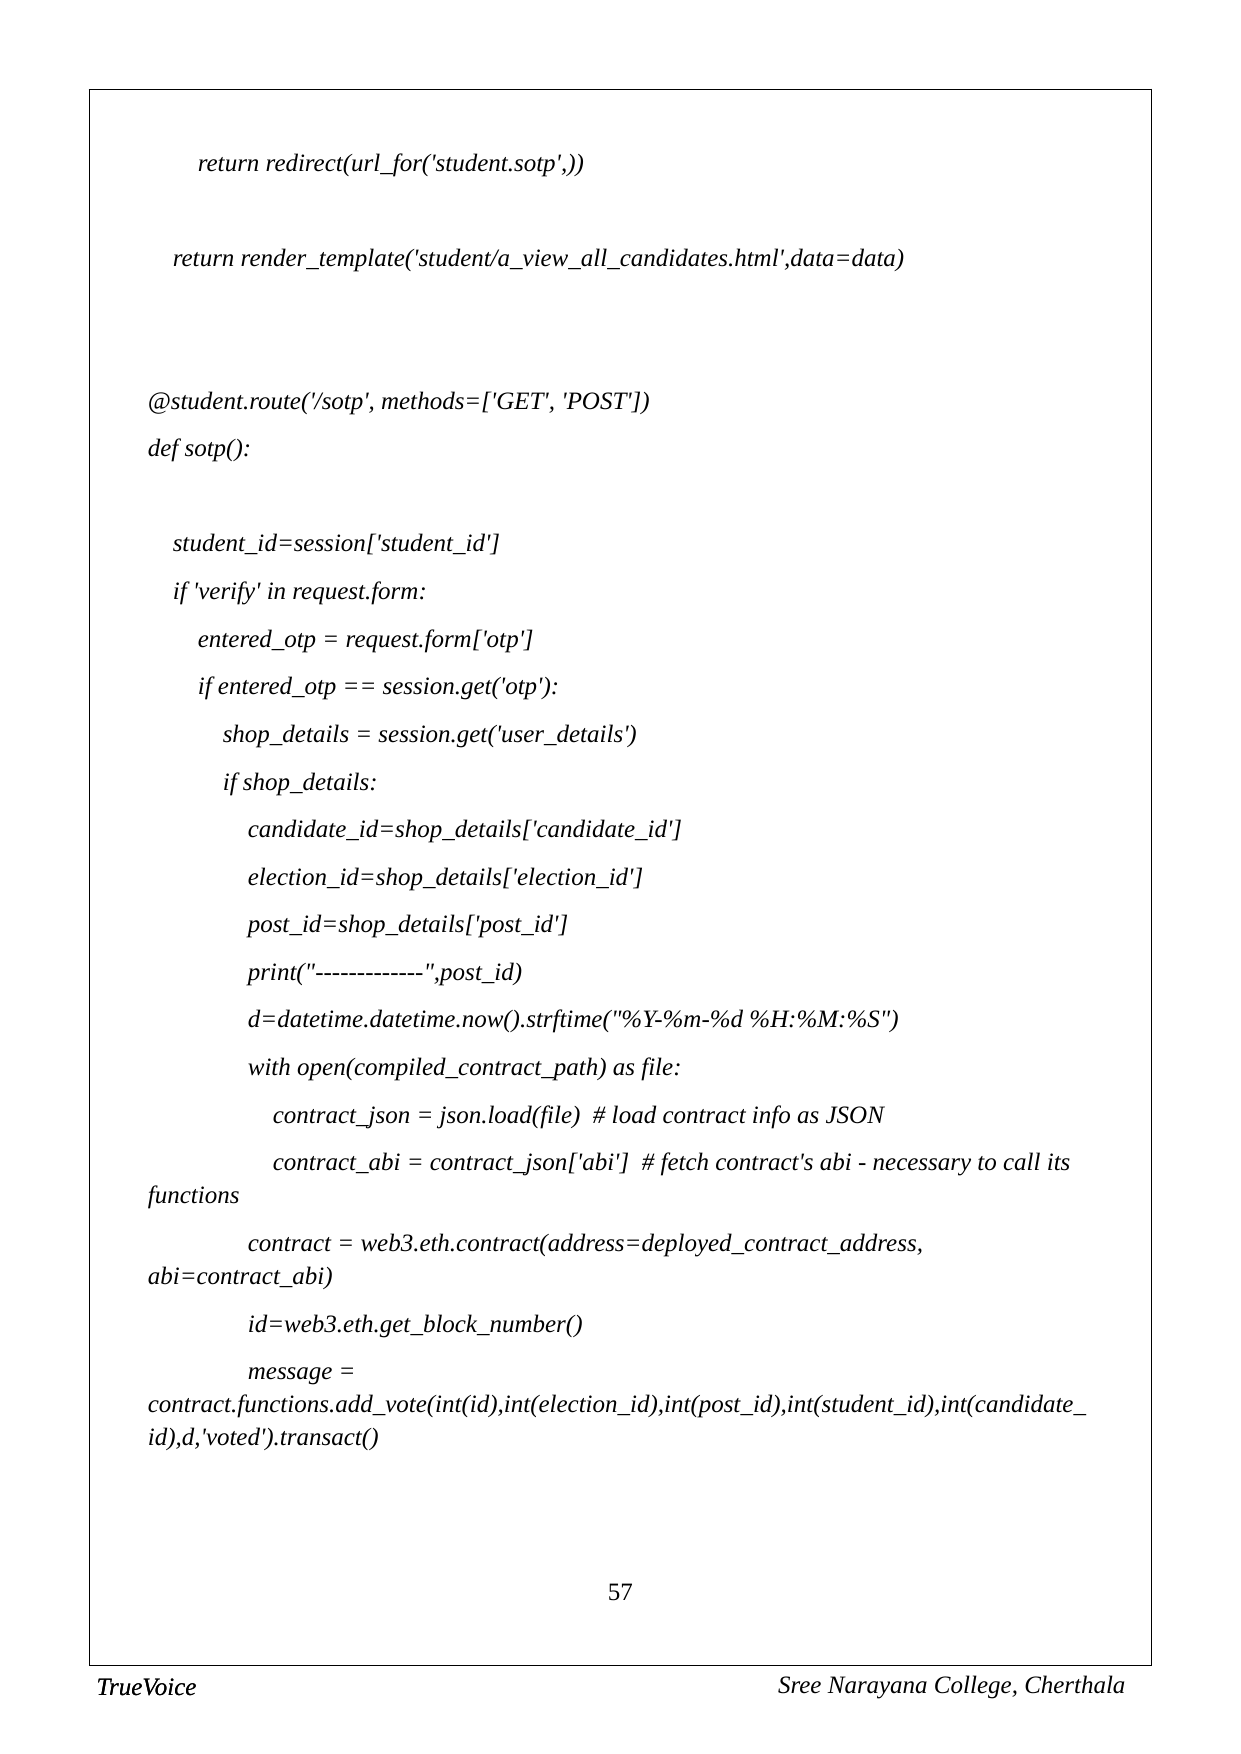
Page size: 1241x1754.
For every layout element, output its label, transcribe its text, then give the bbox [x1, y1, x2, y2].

text d=datetime.datetime.now().strftime("%Y-%m-%d %H:%M:%S") [148, 1004, 1092, 1033]
text id=web3.eth.get_block_number() [148, 1309, 1092, 1337]
text contract = web3.eth.contract(address=deployed_contract_address, abi=contract_abi) [148, 1228, 1092, 1290]
text print("-------------",post_id) [148, 957, 1092, 986]
text return render_template('student/a_view_all_candidates.html',data=data) [148, 243, 1092, 272]
text if 'verify' in request.form: [148, 576, 1092, 605]
text def sotp(): [148, 433, 1092, 462]
text contract_abi = contract_json['abi'] # fetch contract's abi - necessary to call its functions [148, 1147, 1092, 1209]
text if shop_details: [148, 767, 1092, 795]
text election_id=shop_details['election_id'] [148, 862, 1092, 891]
text shop_details = session.get('user_details') [148, 719, 1092, 748]
text message = contract.functions.add_vote(int(id),int(election_id),int(post_id),int(student_id),int(candidate_id),d,'voted').transact() [148, 1356, 1092, 1451]
text @student.route('/sotp', methods=['GET', 'POST']) [148, 386, 1092, 414]
text student_id=session['student_id'] [148, 528, 1092, 557]
text candidate_id=shop_details['candidate_id'] [148, 814, 1092, 843]
text return redirect(url_for('student.sotp',)) [148, 148, 1092, 176]
text with open(compiled_contract_path) as file: [148, 1052, 1092, 1081]
text post_id=shop_details['post_id'] [148, 909, 1092, 938]
text contract_json = json.load(file) # load contract info as JSON [148, 1100, 1092, 1128]
text entered_otp = request.form['otp'] [148, 624, 1092, 652]
text if entered_otp == session.get('otp'): [148, 671, 1092, 700]
